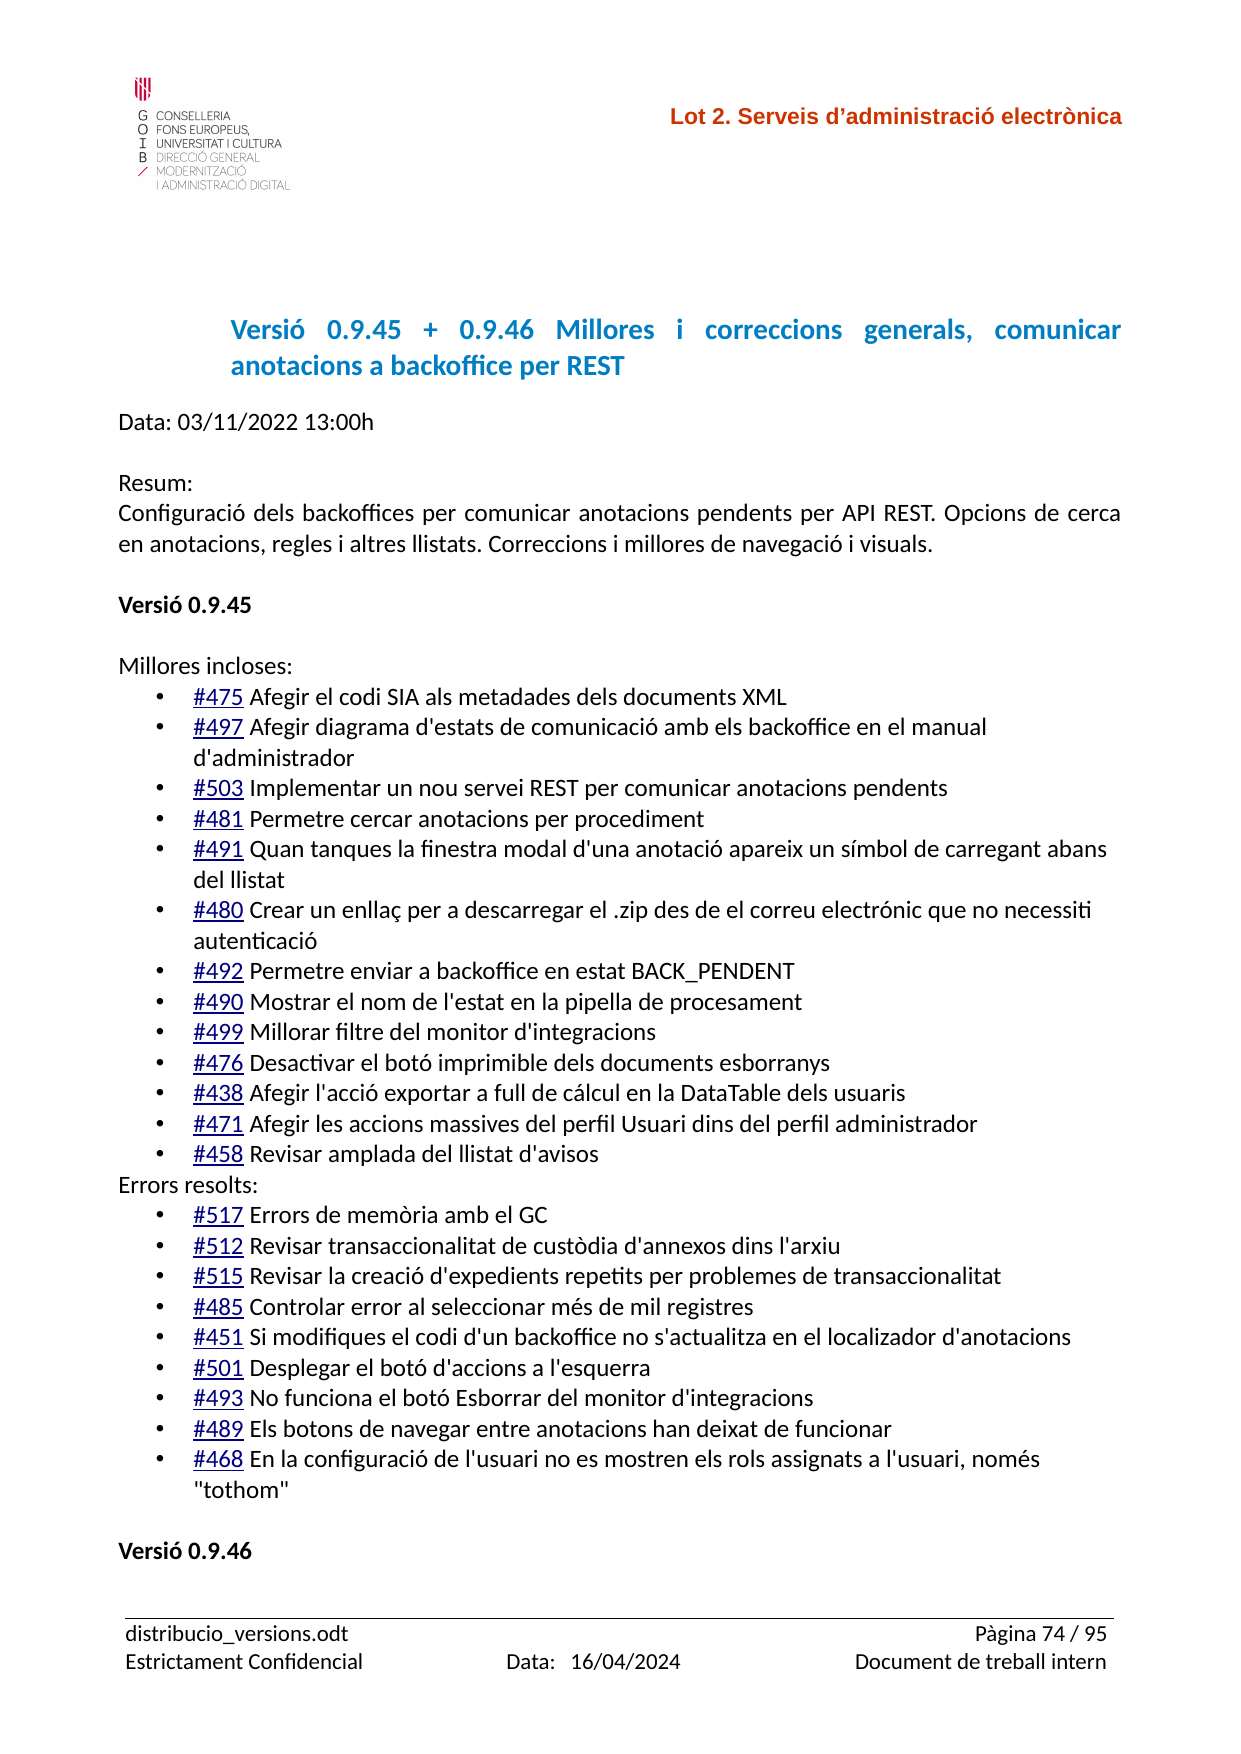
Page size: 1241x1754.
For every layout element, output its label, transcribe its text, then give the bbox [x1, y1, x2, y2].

list #480 Crear un enllaç per a descarregar el .zip des de el correu electrónic que no necessiti autenticació [156, 894, 1122, 955]
list #501 Desplegar el botó d'accions a l'esquerra [156, 1352, 1122, 1383]
list #492 Permetre enviar a backoffice en estat BACK_PENDENT [156, 955, 1122, 986]
list #491 Quan tanques la finestra modal d'una anotació apareix un símbol de carregant abans del llistat [156, 833, 1122, 894]
text Data: 03/11/2022 13:00h [118, 406, 1122, 436]
list #458 Revisar amplada del llistat d'avisos [156, 1138, 1122, 1169]
list #499 Millorar filtre del monitor d'integracions [156, 1016, 1122, 1047]
list #476 Desactivar el botó imprimible dels documents esborranys [156, 1047, 1122, 1077]
list #512 Revisar transaccionalitat de custòdia d'annexos dins l'arxiu [156, 1230, 1122, 1261]
list #485 Controlar error al seleccionar més de mil registres [156, 1291, 1122, 1322]
list #503 Implementar un nou servei REST per comunicar anotacions pendents [156, 772, 1122, 803]
list #468 En la configuració de l'usuari no es mostren els rols assignats a l'usuari, només "tothom" [156, 1444, 1122, 1505]
text Configuració dels backoffices per comunicar anotacions pendents per API REST. Opcions de cerca en anotacions, regles i altres llistats. Correccions i millores de navegació i visuals. [118, 497, 1122, 558]
list #475 Afegir el codi SIA als metadades dels documents XML [156, 681, 1122, 711]
list #481 Permetre cercar anotacions per procediment [156, 803, 1122, 833]
text Millores incloses: [118, 650, 1122, 681]
list #438 Afegir l'acció exportar a full de cálcul en la DataTable dels usuaris [156, 1077, 1122, 1108]
subtitle Versió 0.9.45 + 0.9.46 Millores i correccions generals, comunicar anotacions a backoffice per REST [153, 311, 1122, 382]
text Resum: [118, 467, 1122, 497]
text Versió 0.9.45 [118, 589, 1122, 619]
list #517 Errors de memòria amb el GC [156, 1199, 1122, 1230]
list #489 Els botons de navegar entre anotacions han deixat de funcionar [156, 1413, 1122, 1444]
list #471 Afegir les accions massives del perfil Usuari dins del perfil administrador [156, 1108, 1122, 1138]
list #515 Revisar la creació d'expedients repetits per problemes de transaccionalitat [156, 1261, 1122, 1291]
list #497 Afegir diagrama d'estats de comunicació amb els backoffice en el manual d'administrador [156, 711, 1122, 772]
list #451 Si modifiques el codi d'un backoffice no s'actualitza en el localizador d'anotacions [156, 1322, 1122, 1352]
text Errors resolts: [118, 1169, 1122, 1199]
text Versió 0.9.46 [118, 1535, 1122, 1566]
list #493 No funciona el botó Esborrar del monitor d'integracions [156, 1383, 1122, 1413]
picture [126, 70, 299, 197]
list #490 Mostrar el nom de l'estat en la pipella de procesament [156, 986, 1122, 1016]
